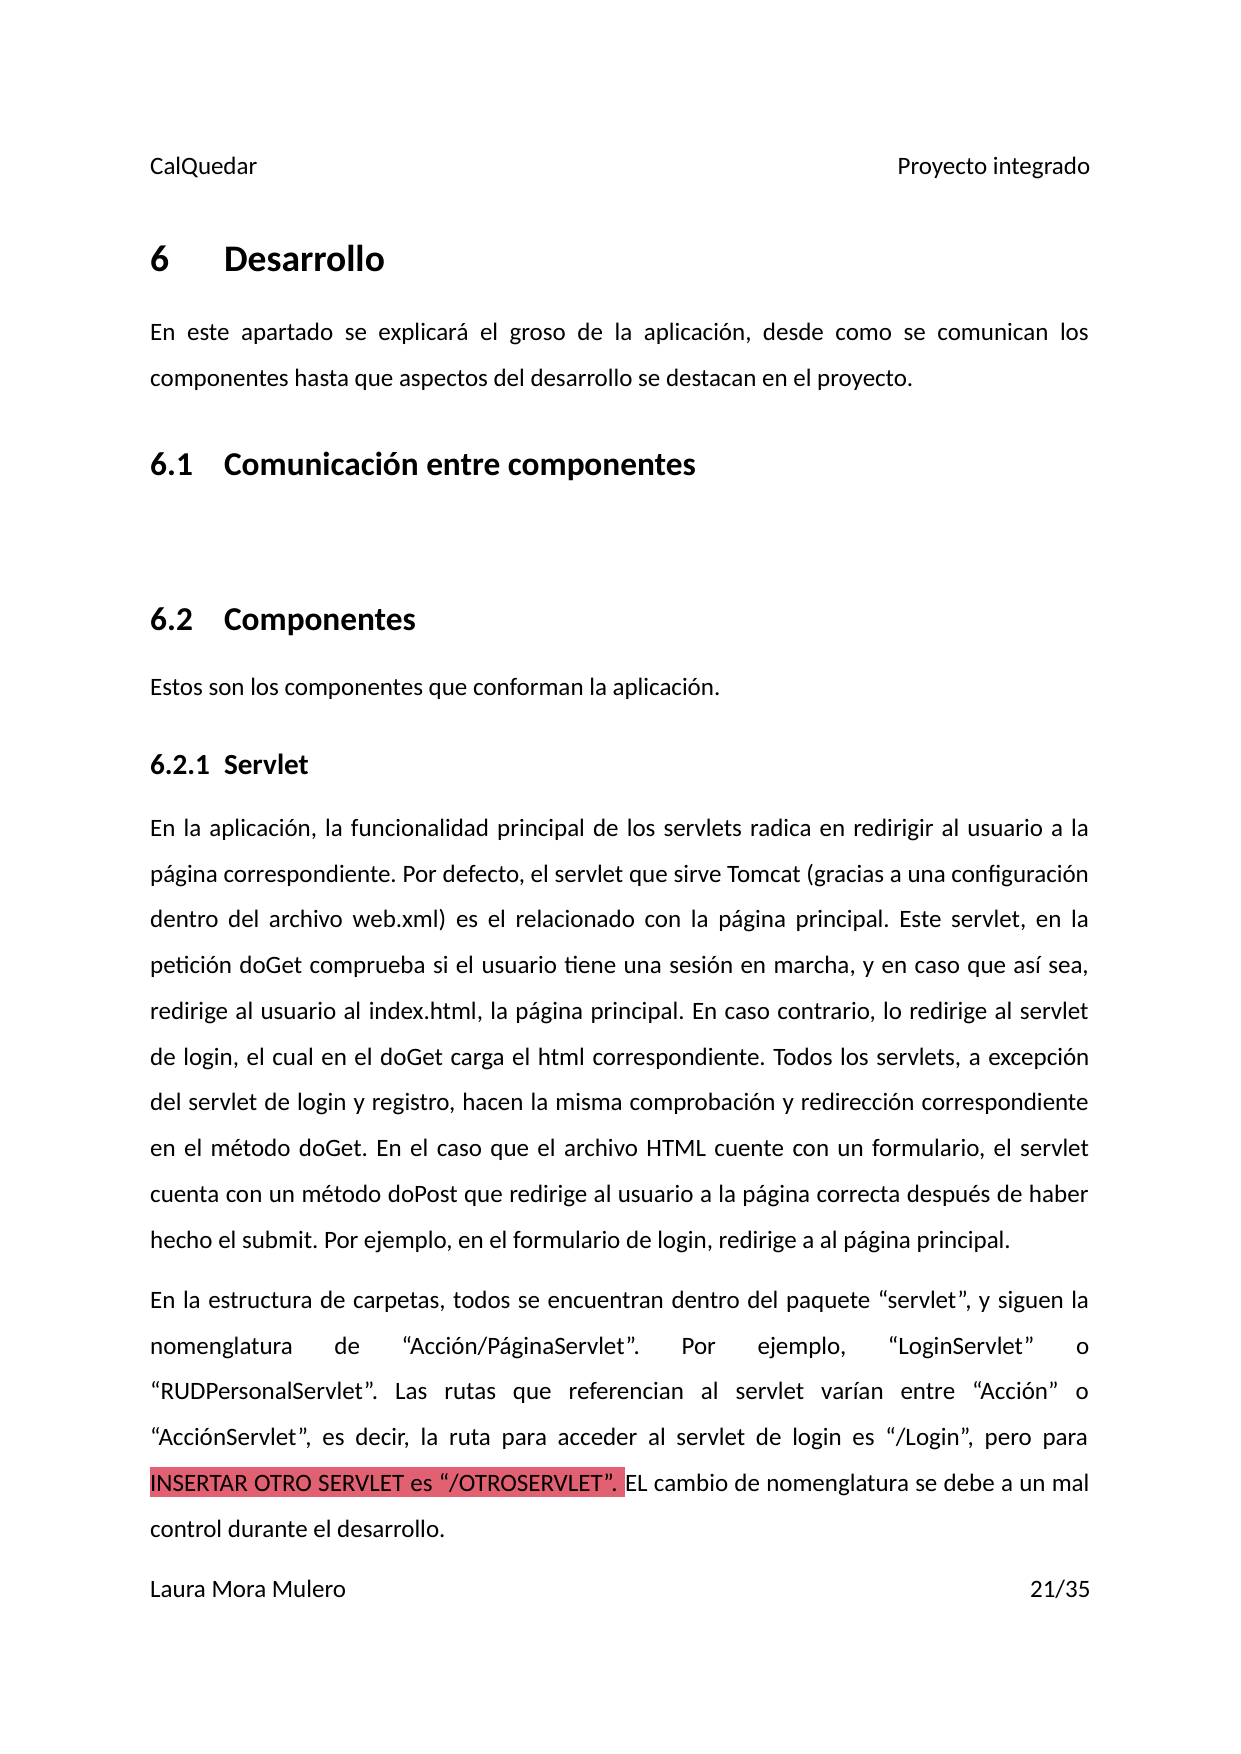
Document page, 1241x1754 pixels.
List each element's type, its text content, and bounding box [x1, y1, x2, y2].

subtitle Desarrollo [150, 235, 1090, 281]
text En este apartado se explicará el groso de la aplicación, desde como se comunican los componentes hasta que aspectos del desarrollo se destacan en el proyecto. [150, 316, 1090, 392]
subtitle Comunicación entre componentes [150, 443, 1090, 484]
text En la estructura de carpetas, todos se encuentran dentro del paquete “servlet”, y siguen la nomenglatura de “Acción/PáginaServlet”. Por ejemplo, “LoginServlet” o “RUDPersonalServlet”. Las rutas que referencian al servlet varían entre “Acción” o “AcciónServlet”, es decir, la ruta para acceder al servlet de login es “/Login”, pero para INSERTAR OTRO SERVLET es “/OTROSERVLET”. EL cambio de nomenglatura se debe a un mal control durante el desarrollo. [150, 1284, 1090, 1543]
subtitle Componentes [150, 598, 1090, 638]
subtitle Servlet [150, 746, 1090, 782]
text Estos son los componentes que conforman la aplicación. [150, 671, 1090, 702]
text En la aplicación, la funcionalidad principal de los servlets radica en redirigir al usuario a la página correspondiente. Por defecto, el servlet que sirve Tomcat (gracias a una configuración dentro del archivo web.xml) es el relacionado con la página principal. Este servlet, en la petición doGet comprueba si el usuario tiene una sesión en marcha, y en caso que así sea, redirige al usuario al index.html, la página principal. En caso contrario, lo redirige al servlet de login, el cual en el doGet carga el html correspondiente. Todos los servlets, a excepción del servlet de login y registro, hacen la misma comprobación y redirección correspondiente en el método doGet. En el caso que el archivo HTML cuente con un formulario, el servlet cuenta con un método doPost que redirige al usuario a la página correcta después de haber hecho el submit. Por ejemplo, en el formulario de login, redirige a al página principal. [150, 812, 1090, 1254]
